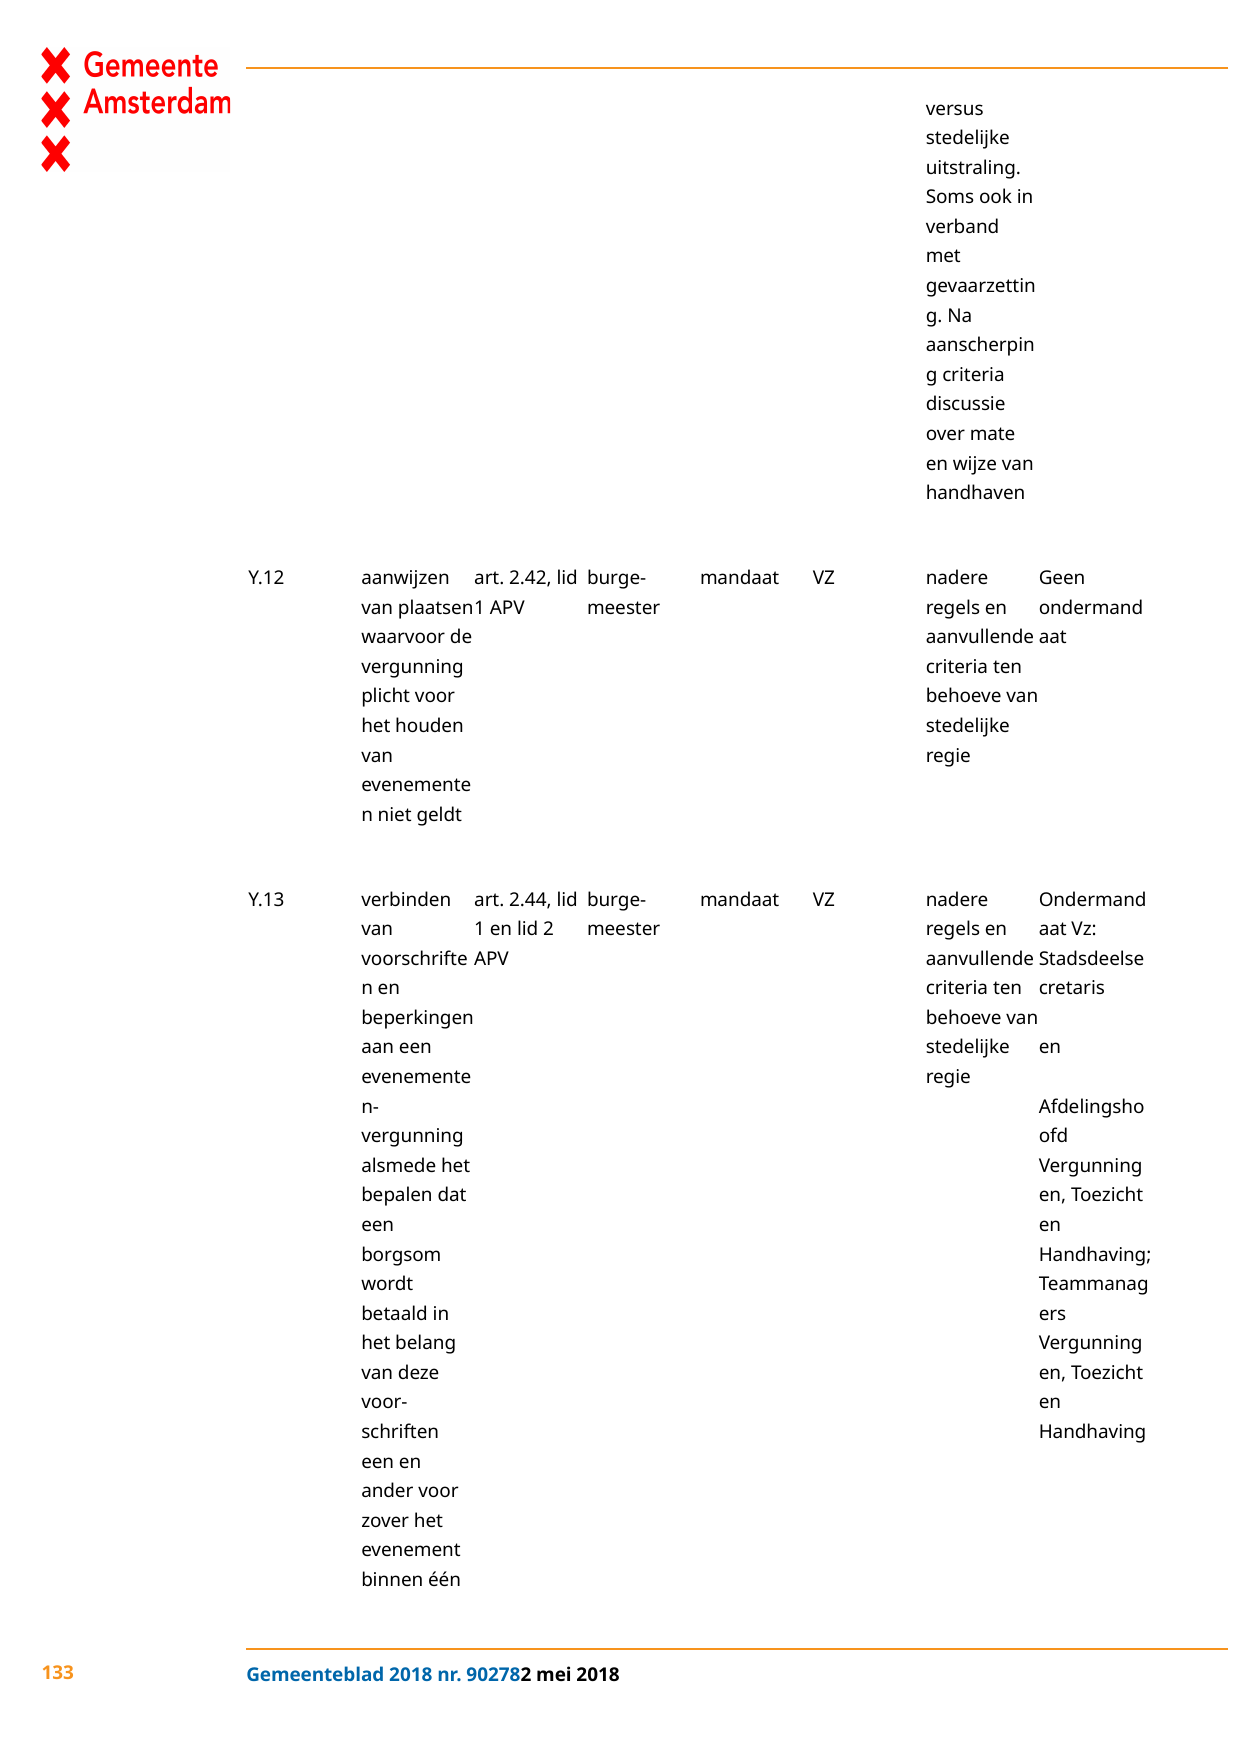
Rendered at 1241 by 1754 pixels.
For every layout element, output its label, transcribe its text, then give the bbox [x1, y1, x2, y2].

table_cell verbinden van voorschriften en beperkingen aan een evenementen-vergunning alsmede het bepalen dat een borgsom wordt betaald in het belang van deze voor-schriften een en ander voor zover het evenement binnen één [361, 856, 474, 1592]
table_cell versus stedelijke uitstraling. Soms ook in verband met gevaarzetting. Na aanscherping criteria discussie over mate en wijze van handhaven [926, 95, 1038, 535]
table_cell nadere regels en aanvullende criteria ten behoeve van stedelijke regie [926, 856, 1038, 1592]
table_cell art. 2.42, lid 1 APV [474, 535, 587, 856]
table_cell Ondermandaat Vz: Stadsdeelsecretaris en Afdelingshoofd Vergunningen, Toezicht en Handhaving; Teammanagers Vergunningen, Toezicht en Handhaving [1039, 856, 1152, 1592]
table_cell burge-meester [587, 856, 700, 1592]
picture [41, 47, 231, 172]
table_cell [700, 95, 813, 535]
table_cell VZ [813, 535, 926, 856]
table_cell Y.12 [248, 535, 361, 856]
table_cell nadere regels en aanvullende criteria ten behoeve van stedelijke regie [926, 535, 1038, 856]
table_cell Geen ondermandaat [1039, 535, 1152, 856]
table_cell mandaat [700, 535, 813, 856]
table_cell mandaat [700, 856, 813, 1592]
table_cell VZ [813, 856, 926, 1592]
table_cell burge-meester [587, 535, 700, 856]
table_cell aanwijzen van plaatsen waarvoor de vergunningplicht voor het houden van evenementen niet geldt [361, 535, 474, 856]
table_cell [587, 95, 700, 535]
table_cell [248, 95, 361, 535]
table_cell [813, 95, 926, 535]
table_cell [1039, 95, 1152, 535]
table_cell Y.13 [248, 856, 361, 1592]
table_cell [361, 95, 474, 535]
table_cell [474, 95, 587, 535]
table_cell art. 2.44, lid 1 en lid 2 APV [474, 856, 587, 1592]
